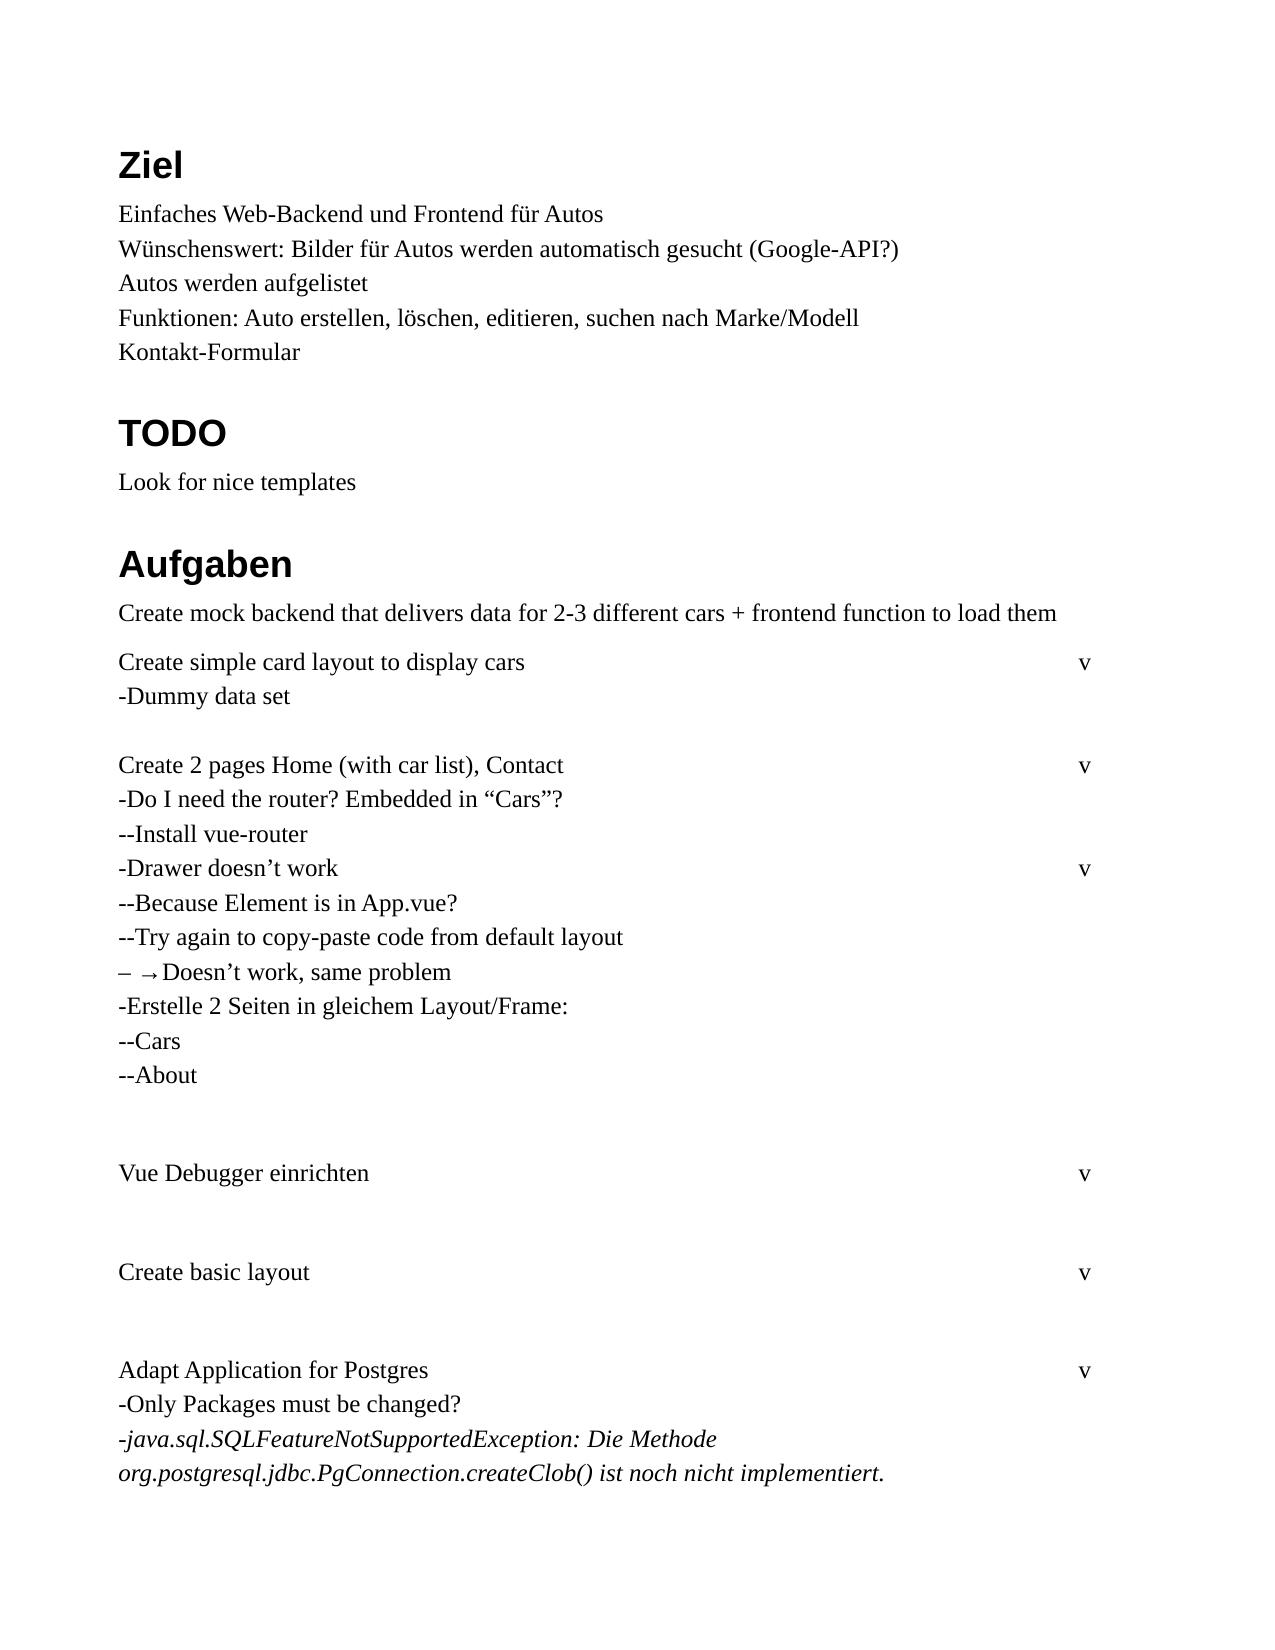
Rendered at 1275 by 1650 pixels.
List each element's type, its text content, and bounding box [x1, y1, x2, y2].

subtitle TODO [118, 411, 1157, 455]
text Look for nice templates [118, 467, 1157, 496]
subtitle Ziel [118, 143, 1157, 187]
text Create mock backend that delivers data for 2-3 different cars + frontend function to load them [118, 598, 1157, 626]
subtitle Aufgaben [118, 541, 1157, 585]
text Einfaches Web-Backend und Frontend für Autos Wünschenswert: Bilder für Autos werden automatisch gesucht (Google-API?) Autos werden aufgelistet Funktionen: Auto erstellen, löschen, editieren, suchen nach Marke/Modell Kontakt-Formular [118, 199, 1157, 366]
text Create basic layout v [118, 1257, 1157, 1285]
text Adapt Application for Postgres v -Only Packages must be changed? -java.sql.SQLFeatureNotSupportedException: Die Methode org.postgresql.jdbc.PgConnection.createClob() ist noch nicht implementiert. [118, 1355, 1157, 1487]
text Vue Debugger einrichten v [118, 1158, 1157, 1187]
text Create simple card layout to display cars v -Dummy data set Create 2 pages Home (with car list), Contact v -Do I need the router? Embedded in “Cars”? --Install vue-router -Drawer doesn’t work v --Because Element is in App.vue? --Try again to copy-paste code from default layout – →Doesn’t work, same problem -Erstelle 2 Seiten in gleichem Layout/Frame: --Cars --About [118, 647, 1157, 1089]
